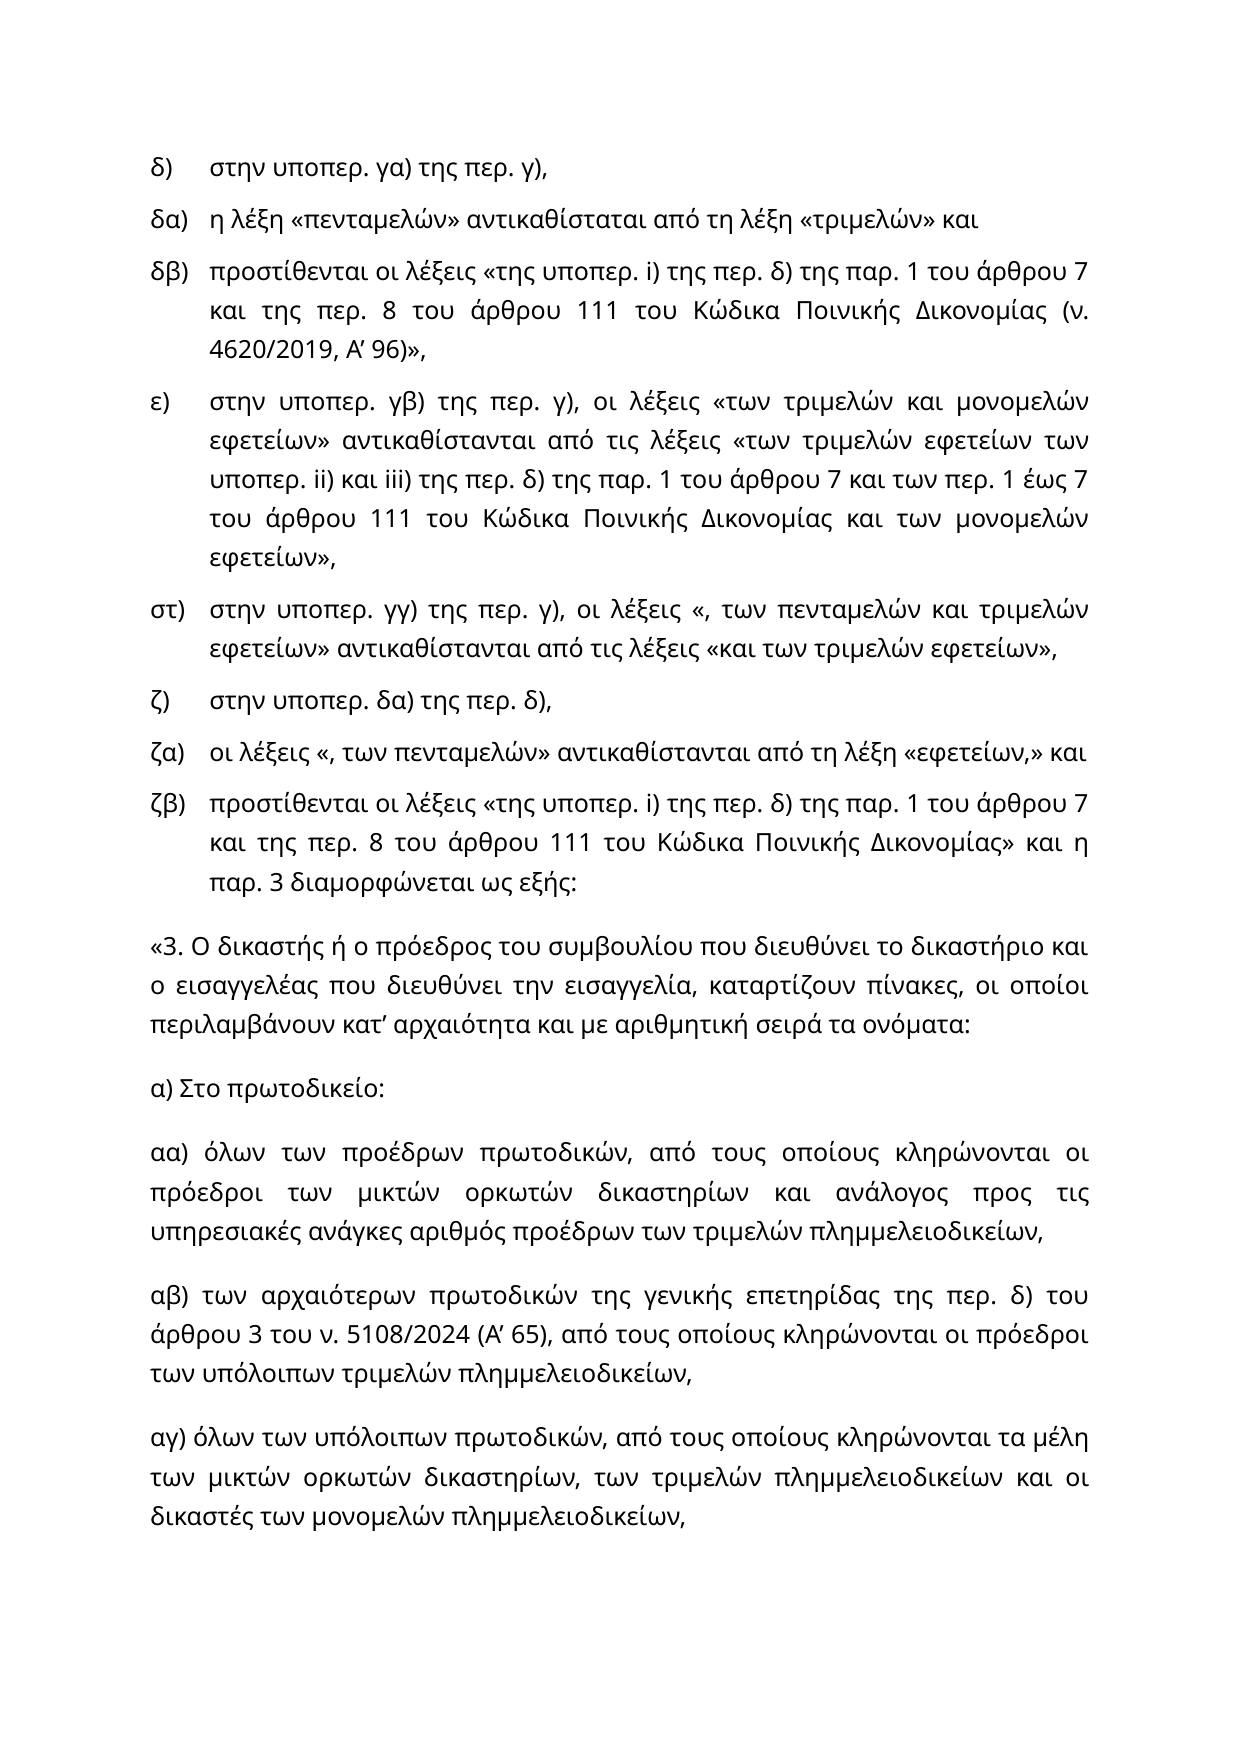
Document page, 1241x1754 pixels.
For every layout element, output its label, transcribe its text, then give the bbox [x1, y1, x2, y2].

text α) Στο πρωτοδικείο: [150, 1071, 1090, 1105]
list ζ) στην υποπερ. δα) της περ. δ), [150, 682, 1090, 717]
list δα) η λέξη «πενταμελών» αντικαθίσταται από τη λέξη «τριμελών» και [150, 202, 1090, 236]
list ε) στην υποπερ. γβ) της περ. γ), οι λέξεις «των τριμελών και μονομελών εφετείων» αντικαθίστανται από τις λέξεις «των τριμελών εφετείων των υποπερ. ii) και iii) της περ. δ) της παρ. 1 του άρθρου 7 και των περ. 1 έως 7 του άρθρου 111 του Κώδικα Ποινικής Δικονομίας και των μονομελών εφετείων», [150, 383, 1090, 574]
list δβ) προστίθενται οι λέξεις «της υποπερ. i) της περ. δ) της παρ. 1 του άρθρου 7 και της περ. 8 του άρθρου 111 του Κώδικα Ποινικής Δικονομίας (ν. 4620/2019, Α’ 96)», [150, 253, 1090, 366]
text αβ) των αρχαιότερων πρωτοδικών της γενικής επετηρίδας της περ. δ) του άρθρου 3 του ν. 5108/2024 (Α’ 65), από τους οποίους κληρώνονται οι πρόεδροι των υπόλοιπων τριμελών πλημμελειοδικείων, [150, 1277, 1090, 1390]
list ζα) οι λέξεις «, των πενταμελών» αντικαθίστανται από τη λέξη «εφετείων,» και [150, 734, 1090, 768]
list δ) στην υποπερ. γα) της περ. γ), [150, 150, 1090, 184]
text «3. Ο δικαστής ή ο πρόεδρος του συμβουλίου που διευθύνει το δικαστήριο και ο εισαγγελέας που διευθύνει την εισαγγελία, καταρτίζουν πίνακες, οι οποίοι περιλαμβάνουν κατ’ αρχαιότητα και με αριθμητική σειρά τα ονόματα: [150, 928, 1090, 1041]
list στ) στην υποπερ. γγ) της περ. γ), οι λέξεις «, των πενταμελών και τριμελών εφετείων» αντικαθίστανται από τις λέξεις «και των τριμελών εφετείων», [150, 592, 1090, 665]
text αα) όλων των προέδρων πρωτοδικών, από τους οποίους κληρώνονται οι πρόεδροι των μικτών ορκωτών δικαστηρίων και ανάλογος προς τις υπηρεσιακές ανάγκες αριθμός προέδρων των τριμελών πλημμελειοδικείων, [150, 1135, 1090, 1247]
text αγ) όλων των υπόλοιπων πρωτοδικών, από τους οποίους κληρώνονται τα μέλη των μικτών ορκωτών δικαστηρίων, των τριμελών πλημμελειοδικείων και οι δικαστές των μονομελών πλημμελειοδικείων, [150, 1420, 1090, 1532]
list ζβ) προστίθενται οι λέξεις «της υποπερ. i) της περ. δ) της παρ. 1 του άρθρου 7 και της περ. 8 του άρθρου 111 του Κώδικα Ποινικής Δικονομίας» και η παρ. 3 διαμορφώνεται ως εξής: [150, 786, 1090, 898]
